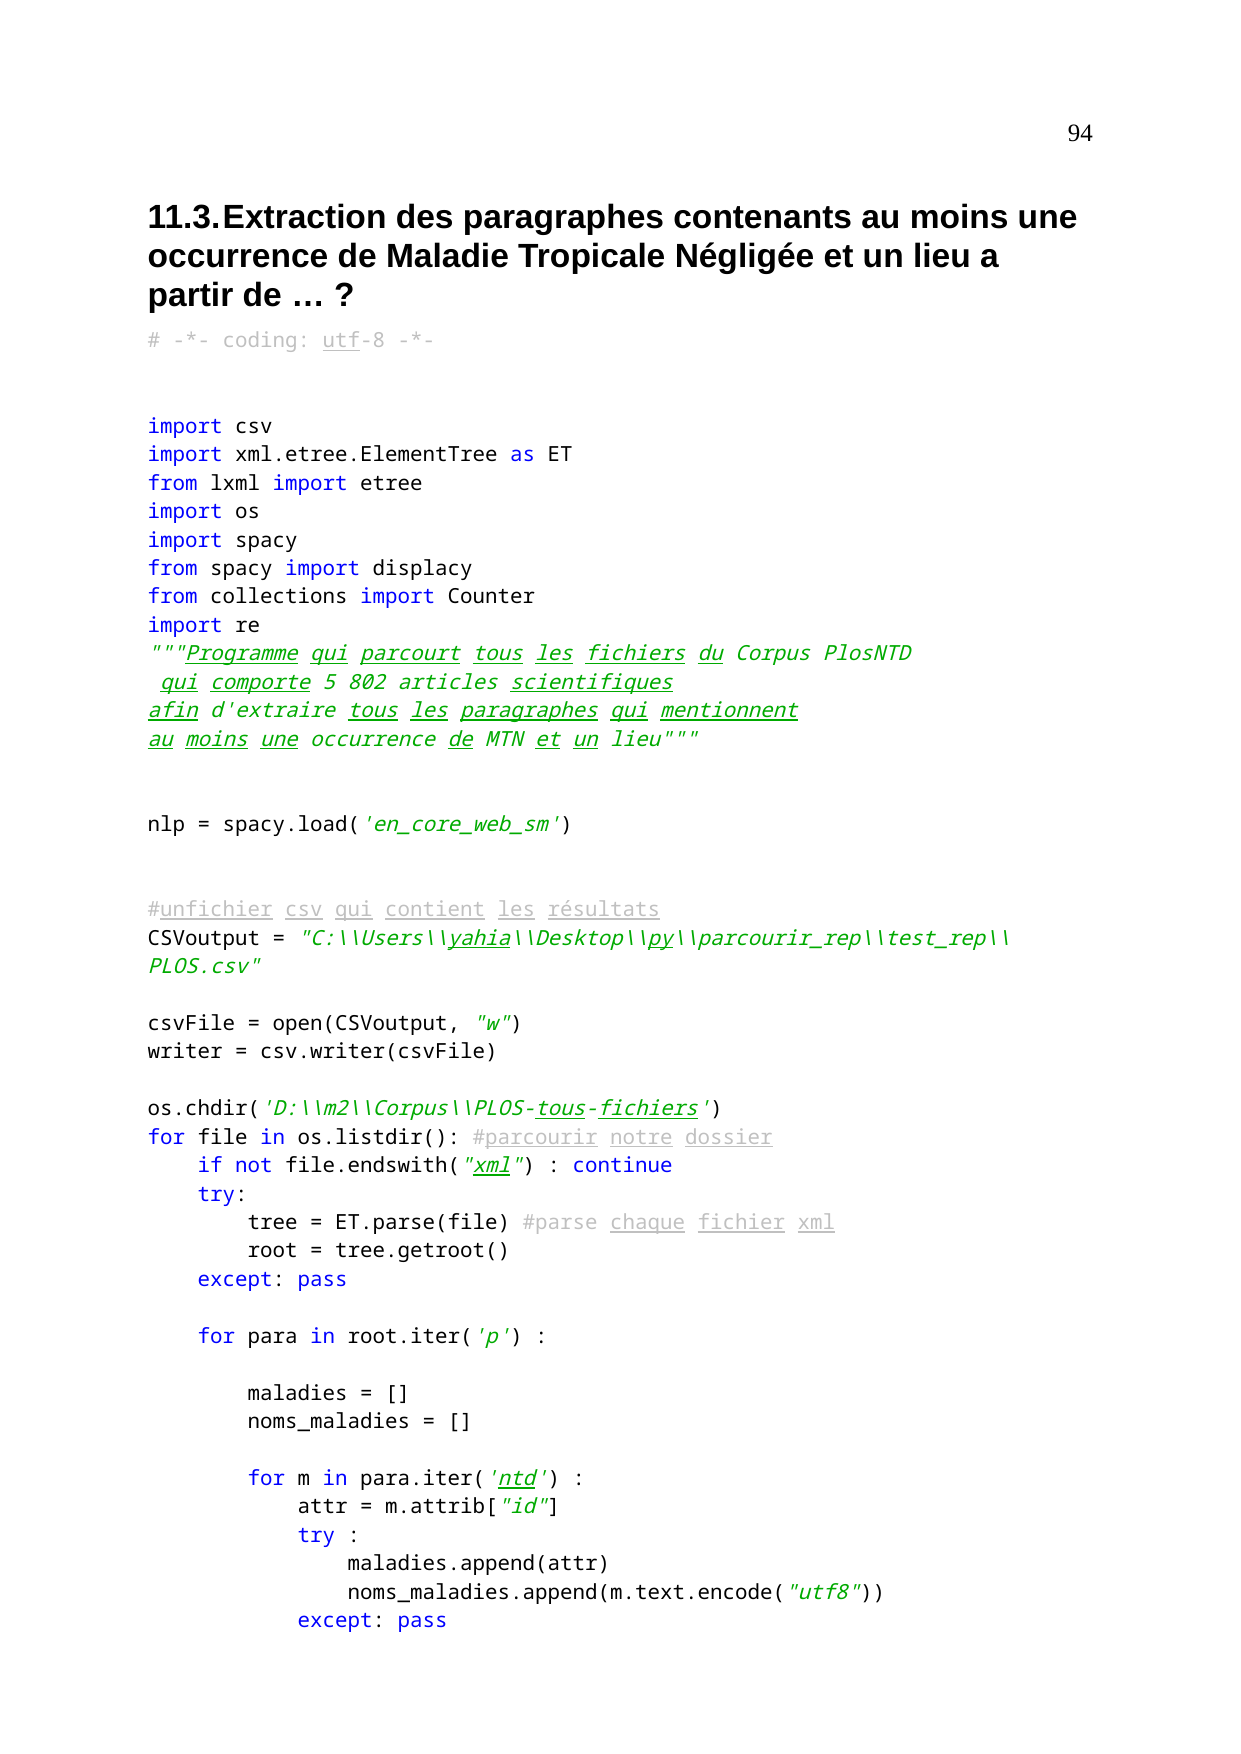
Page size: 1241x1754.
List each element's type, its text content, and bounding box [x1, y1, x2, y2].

text except: pass [147, 1605, 1092, 1634]
text import xml.etree.ElementTree as ET [147, 439, 1092, 468]
text from lxml import etree [147, 468, 1092, 496]
text try : [147, 1520, 1092, 1548]
text import os [147, 496, 1092, 525]
text CSVoutput = "C:\\Users\\yahia\\Desktop\\py\\parcourir_rep\\test_rep\\PLOS.csv" [147, 923, 1092, 980]
text writer = csv.writer(csvFile) [147, 1037, 1092, 1065]
text import spacy [147, 525, 1092, 553]
text for file in os.listdir(): #parcourir notre dossier [147, 1122, 1092, 1150]
text import csv [147, 411, 1092, 439]
text # -*- coding: utf-8 -*- [147, 326, 1092, 354]
text for m in para.iter('ntd') : [147, 1463, 1092, 1492]
text maladies.append(attr) [147, 1548, 1092, 1577]
text try: [147, 1179, 1092, 1207]
text maladies = [] [147, 1378, 1092, 1406]
text qui comporte 5 802 articles scientifiques [147, 667, 1092, 695]
text from spacy import displacy [147, 553, 1092, 582]
subtitle Extraction des paragraphes contenants au moins une occurrence de Maladie Tropicale Négligée et un lieu a partir de … ? [147, 197, 1092, 313]
text noms_maladies = [] [147, 1406, 1092, 1435]
text for para in root.iter('p') : [147, 1321, 1092, 1349]
text os.chdir('D:\\m2\\Corpus\\PLOS-tous-fichiers') [147, 1093, 1092, 1122]
text if not file.endswith("xml") : continue [147, 1150, 1092, 1179]
text except: pass [147, 1264, 1092, 1292]
text noms_maladies.append(m.text.encode("utf8")) [147, 1577, 1092, 1605]
text import re [147, 610, 1092, 638]
text attr = m.attrib["id"] [147, 1492, 1092, 1520]
text """Programme qui parcourt tous les fichiers du Corpus PlosNTD [147, 638, 1092, 667]
text tree = ET.parse(file) #parse chaque fichier xml [147, 1207, 1092, 1236]
text root = tree.getroot() [147, 1236, 1092, 1264]
text csvFile = open(CSVoutput, "w") [147, 1008, 1092, 1037]
text nlp = spacy.load('en_core_web_sm') [147, 809, 1092, 837]
text au moins une occurrence de MTN et un lieu""" [147, 724, 1092, 752]
text from collections import Counter [147, 582, 1092, 610]
text afin d'extraire tous les paragraphes qui mentionnent [147, 695, 1092, 724]
text #unfichier csv qui contient les résultats [147, 894, 1092, 923]
